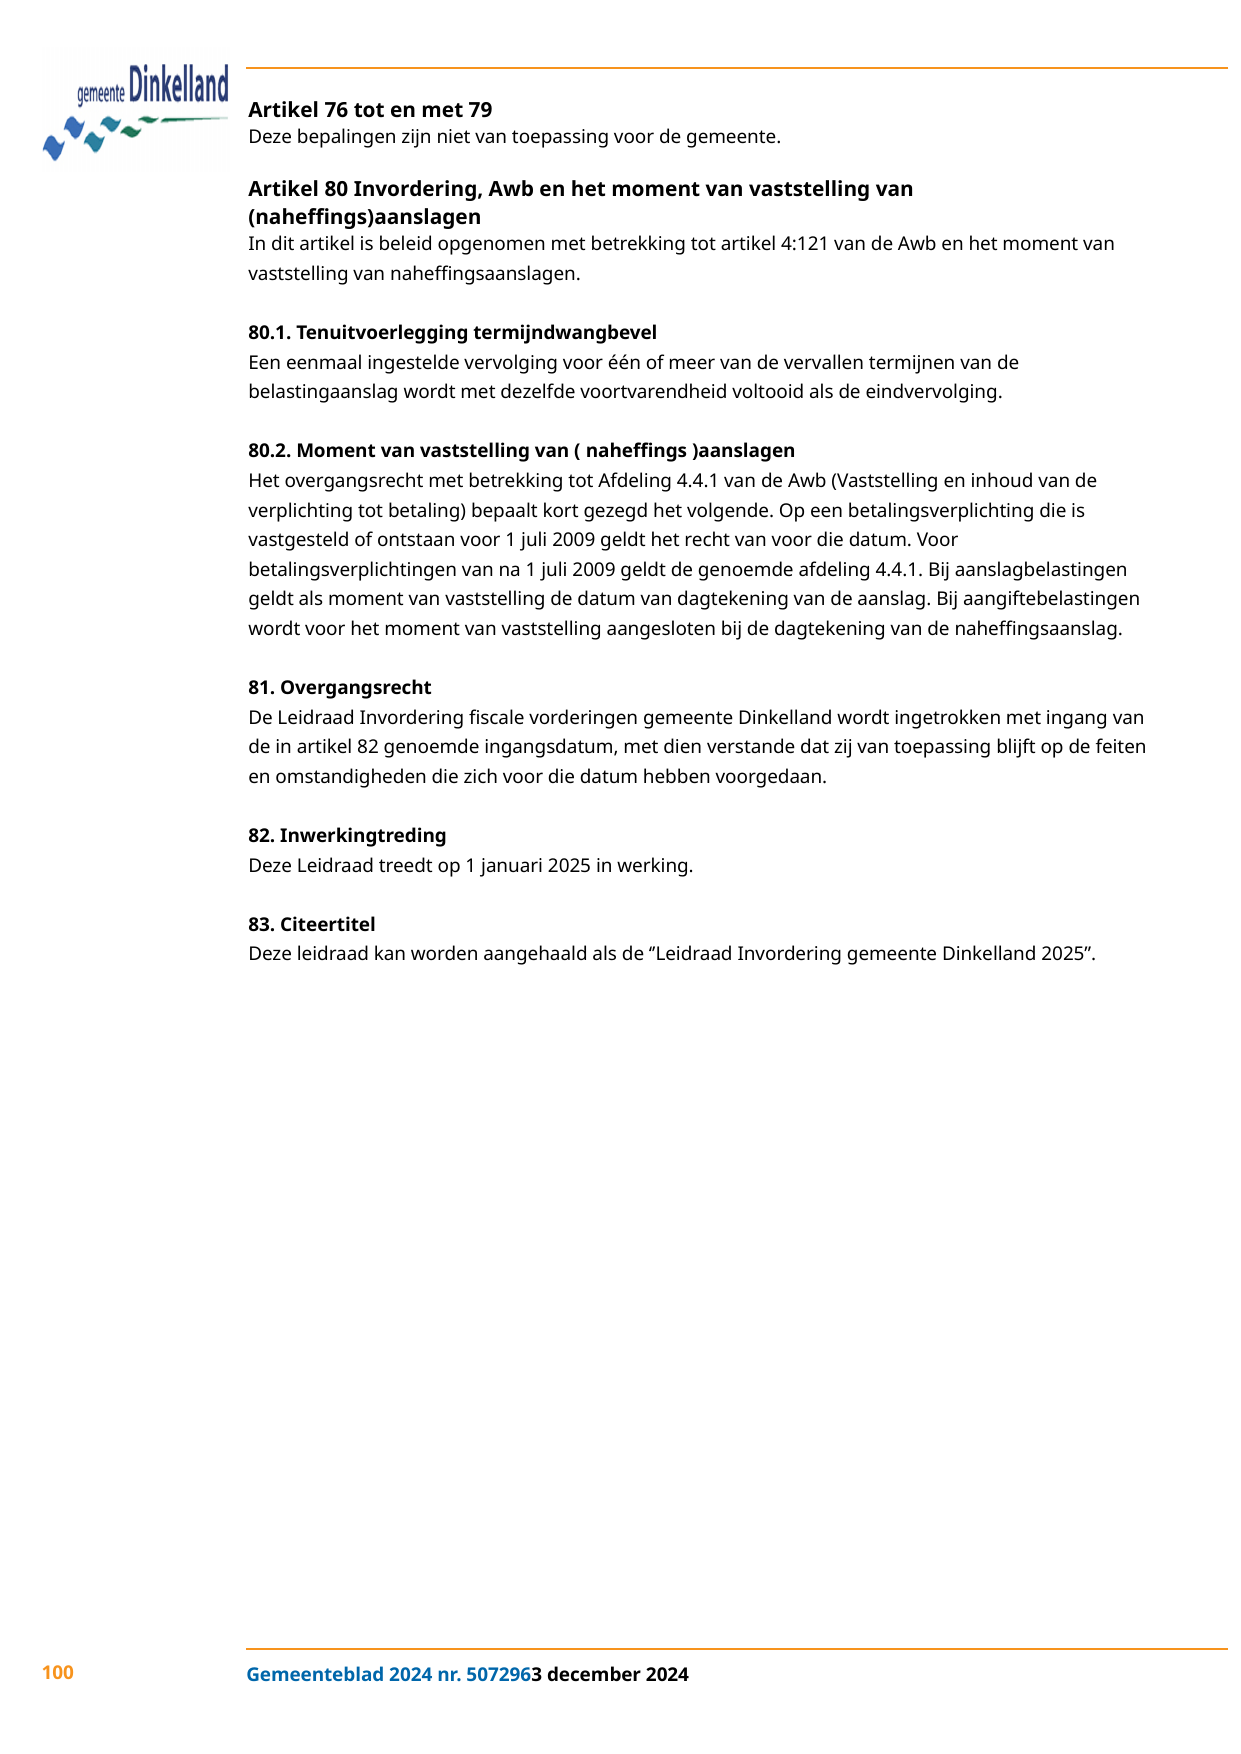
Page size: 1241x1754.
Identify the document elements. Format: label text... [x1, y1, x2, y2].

text Een eenmaal ingestelde vervolging voor één of meer van de vervallen termijnen van de belastingaanslag wordt met dezelfde voortvarendheid voltooid als de eindvervolging. [248, 349, 1152, 404]
text Deze leidraad kan worden aangehaald als de ‘’Leidraad Invordering gemeente Dinkelland 2025’’. [248, 941, 1152, 966]
text Het overgangsrecht met betrekking tot Afdeling 4.4.1 van de Awb (Vaststelling en inhoud van de verplichting tot betaling) bepaalt kort gezegd het volgende. Op een betalingsverplichting die is vastgesteld of ontstaan voor 1 juli 2009 geldt het recht van voor die datum. Voor betalingsverplichtingen van na 1 juli 2009 geldt de genoemde afdeling 4.4.1. Bij aanslagbelastingen geldt als moment van vaststelling de datum van dagtekening van de aanslag. Bij aangiftebelastingen wordt voor het moment van vaststelling aangesloten bij de dagtekening van de naheffingsaanslag. [248, 467, 1152, 641]
text In dit artikel is beleid opgenomen met betrekking tot artikel 4:121 van de Awb en het moment van vaststelling van naheffingsaanslagen. [248, 231, 1152, 286]
text 83. Citeertitel [248, 911, 1152, 937]
text 82. Inwerkingtreding [248, 822, 1152, 848]
text Deze bepalingen zijn niet van toepassing voor de gemeente. [248, 123, 1152, 149]
text 81. Overgangsrecht [248, 674, 1152, 700]
text Artikel 76 tot en met 79 [248, 95, 1152, 123]
text 80.1. Tenuitvoerlegging termijndwangbevel [248, 319, 1152, 345]
text 80.2. Moment van vaststelling van ( naheffings )aanslagen [248, 438, 1152, 463]
picture [41, 47, 231, 172]
text Artikel 80 Invordering, Awb en het moment van vaststelling van (naheffings)aanslagen [248, 174, 1152, 231]
text De Leidraad Invordering fiscale vorderingen gemeente Dinkelland wordt ingetrokken met ingang van de in artikel 82 genoemde ingangsdatum, met dien verstande dat zij van toepassing blijft op de feiten en omstandigheden die zich voor die datum hebben voorgedaan. [248, 704, 1152, 789]
text Deze Leidraad treedt op 1 januari 2025 in werking. [248, 852, 1152, 877]
